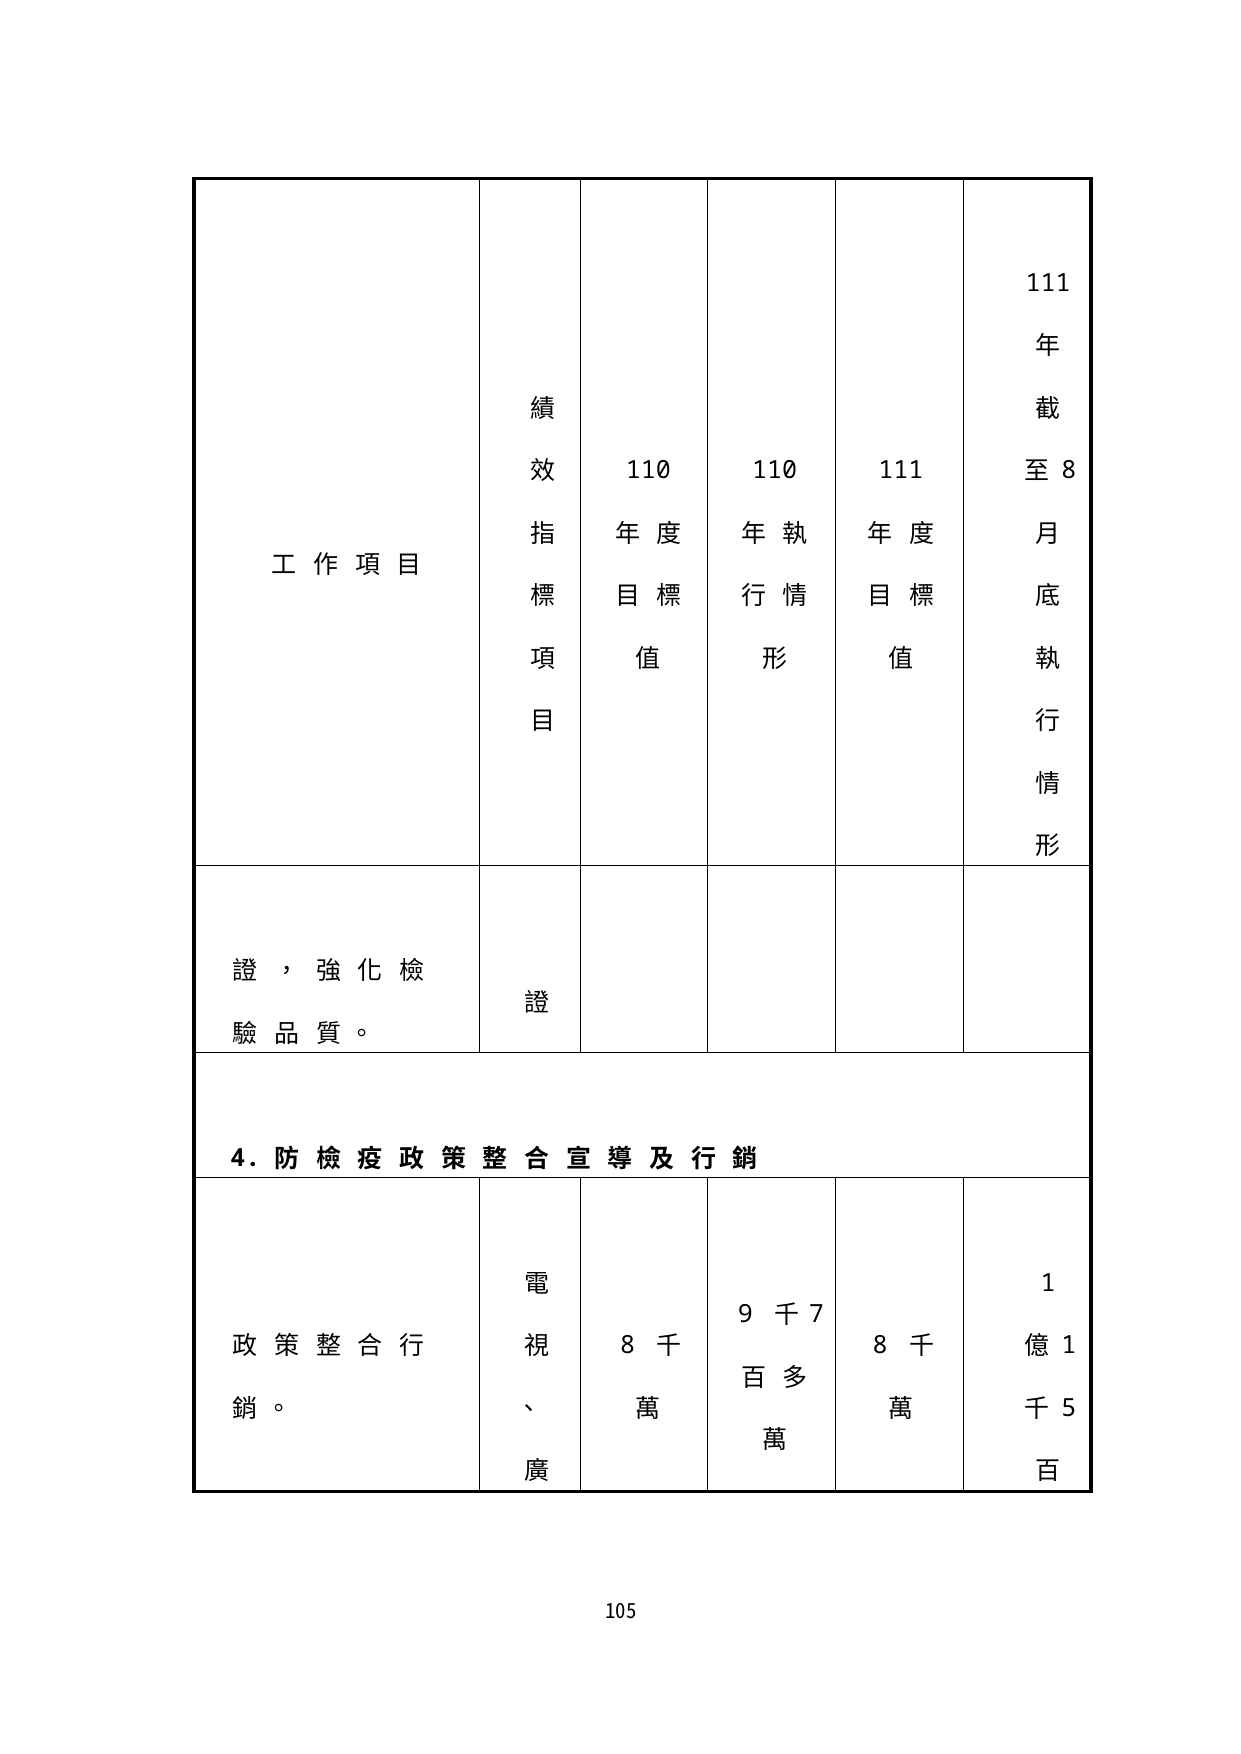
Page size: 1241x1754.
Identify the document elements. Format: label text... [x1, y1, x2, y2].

table_cell 證，強化檢驗品質。 [196, 866, 479, 1052]
table_cell 證 [480, 866, 580, 1052]
table_header 110年執行情形 [708, 180, 835, 865]
table_cell - [836, 866, 963, 1052]
table_cell 9千7百多萬 [708, 1178, 835, 1490]
table_cell [708, 866, 835, 1052]
table_header 工作項目 [196, 180, 479, 865]
table_header 績效指標項目 [480, 180, 580, 865]
table_cell 電視、廣 [480, 1178, 580, 1490]
table_cell 8千萬 [836, 1178, 963, 1490]
table_cell [964, 866, 1089, 1052]
table_header 111年截至8月底執行情形 [964, 180, 1089, 865]
table_cell 4.防檢疫政策整合宣導及行銷 [196, 1053, 1089, 1177]
table_cell [581, 866, 707, 1052]
table_cell 政策整合行銷。 [196, 1178, 479, 1490]
table_header 111年度目標值 [836, 180, 963, 865]
table_cell 1億1千5百 [964, 1178, 1089, 1490]
table_header 110年度目標值 [581, 180, 707, 865]
table_cell 8千萬 [581, 1178, 707, 1490]
